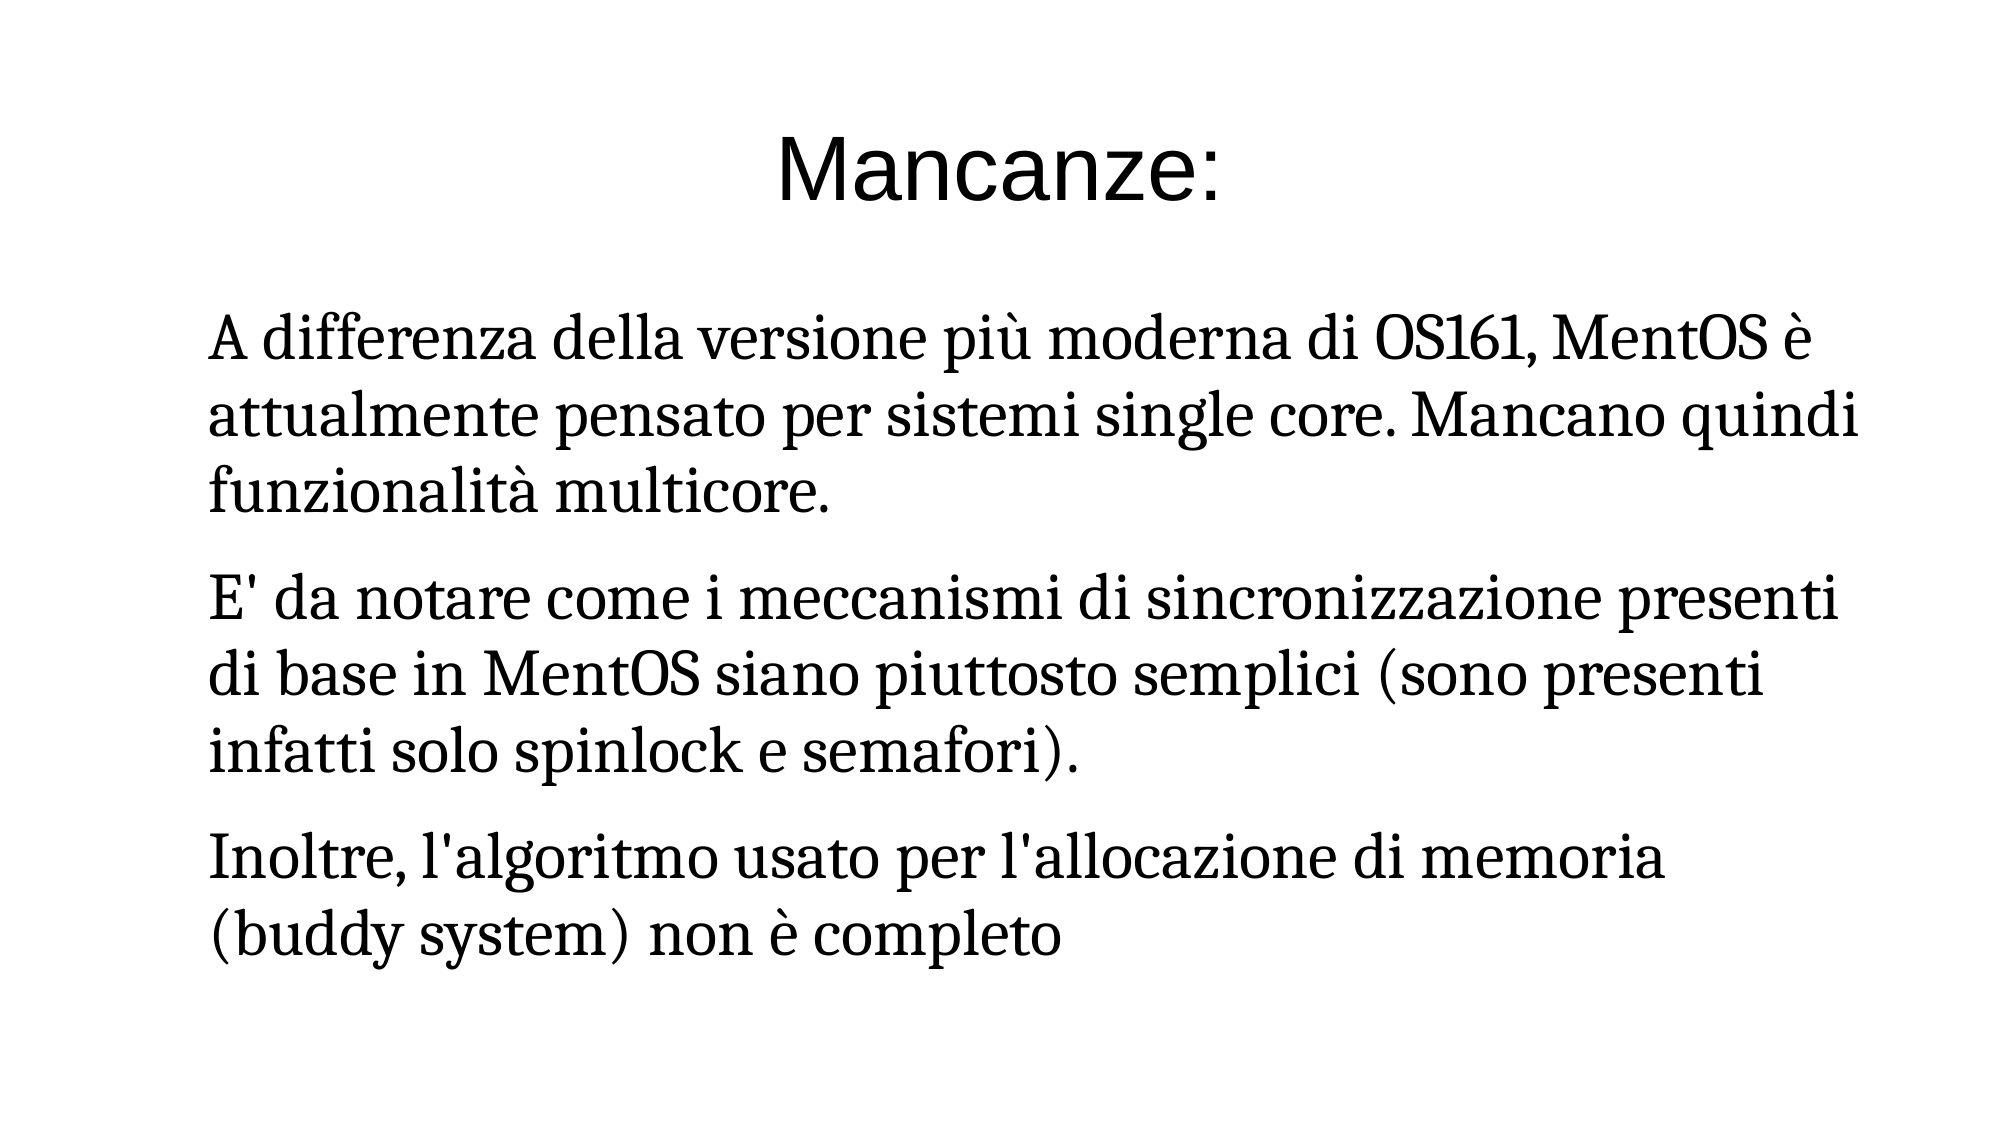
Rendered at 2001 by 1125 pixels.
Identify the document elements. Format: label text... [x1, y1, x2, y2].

list A differenza della versione più moderna di OS161, MentOS è attualmente pensato per sistemi single core. Mancano quindi funzionalità multicore. E' da notare come i meccanismi di sincronizzazione presenti di base in MentOS siano piuttosto semplici (sono presenti infatti solo spinlock e semafori). Inoltre, l'algoritmo usato per l'allocazione di memoria (buddy system) non è completo [137, 299, 1863, 1014]
title Mancanze: [137, 59, 1863, 278]
